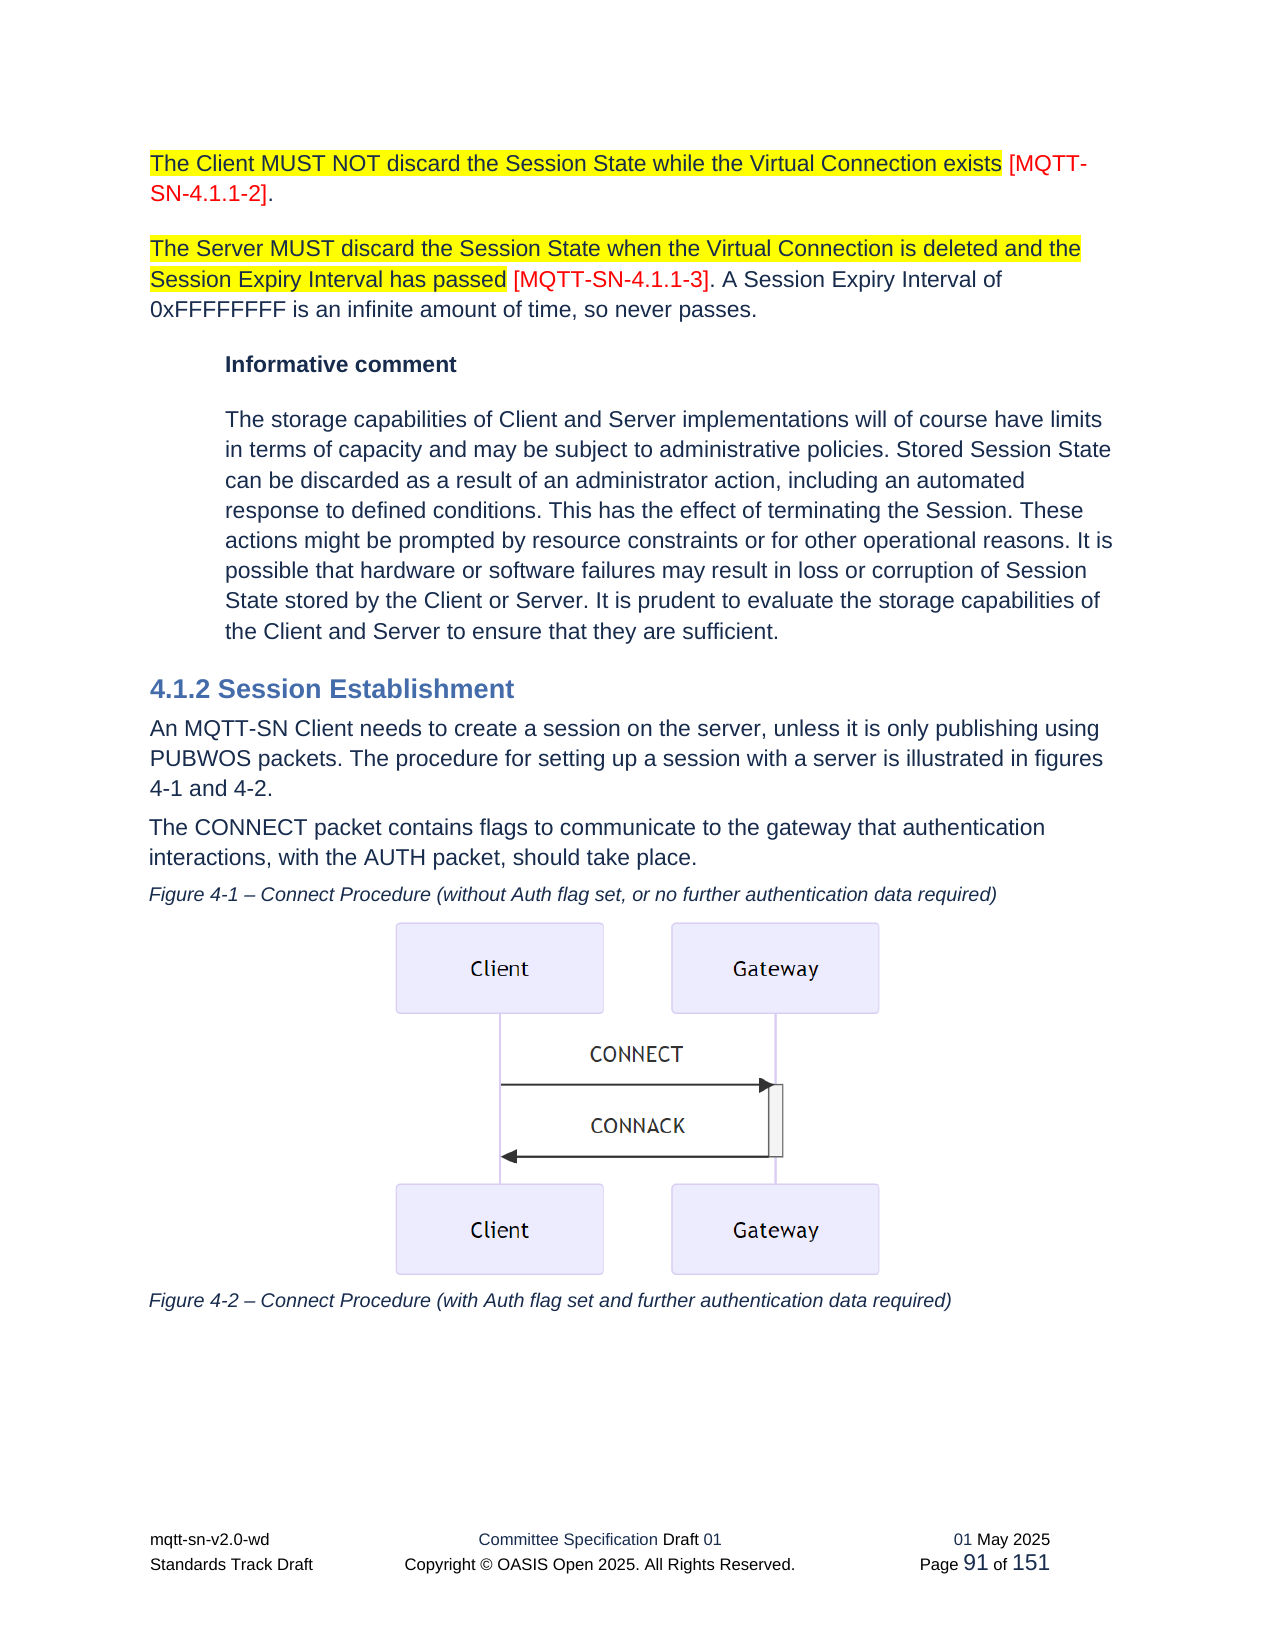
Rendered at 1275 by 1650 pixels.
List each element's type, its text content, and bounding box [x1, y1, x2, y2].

text Figure 4-1 – Connect Procedure (without Auth flag set, or no further authentication data required) [148, 883, 1124, 905]
text The Client MUST NOT discard the Session State while the Virtual Connection exists [MQTT-SN-4.1.1-2]. [150, 150, 1125, 207]
text An MQTT-SN Client needs to create a session on the server, unless it is only publishing using PUBWOS packets. The procedure for setting up a session with a server is illustrated in figures 4-1 and 4-2. [149, 715, 1124, 802]
text The Server MUST discard the Session State when the Virtual Connection is deleted and the Session Expiry Interval has passed [MQTT-SN-4.1.1-3]. A Session Expiry Interval of 0xFFFFFFFF is an infinite amount of time, so never passes. [150, 235, 1125, 322]
text The storage capabilities of Client and Server implementations will of course have limits in terms of capacity and may be subject to administrative policies. Stored Session State can be discarded as a result of an administrator action, including an automated response to defined conditions. This has the effect of terminating the Session. These actions might be prompted by resource constraints or for other operational reasons. It is possible that hardware or software failures may result in loss or corruption of Session State stored by the Client or Server. It is prudent to evaluate the storage capabilities of the Client and Server to ensure that they are sufficient. [225, 406, 1125, 644]
text Figure 4-2 – Connect Procedure (with Auth flag set and further authentication data required) [148, 1288, 1124, 1311]
text Informative comment [150, 351, 1125, 377]
subtitle 4.1.2 Session Establishment [150, 673, 1124, 704]
picture [386, 917, 888, 1280]
text The CONNECT packet contains flags to communicate to the gateway that authentication interactions, with the AUTH packet, should take place. [148, 814, 1124, 871]
